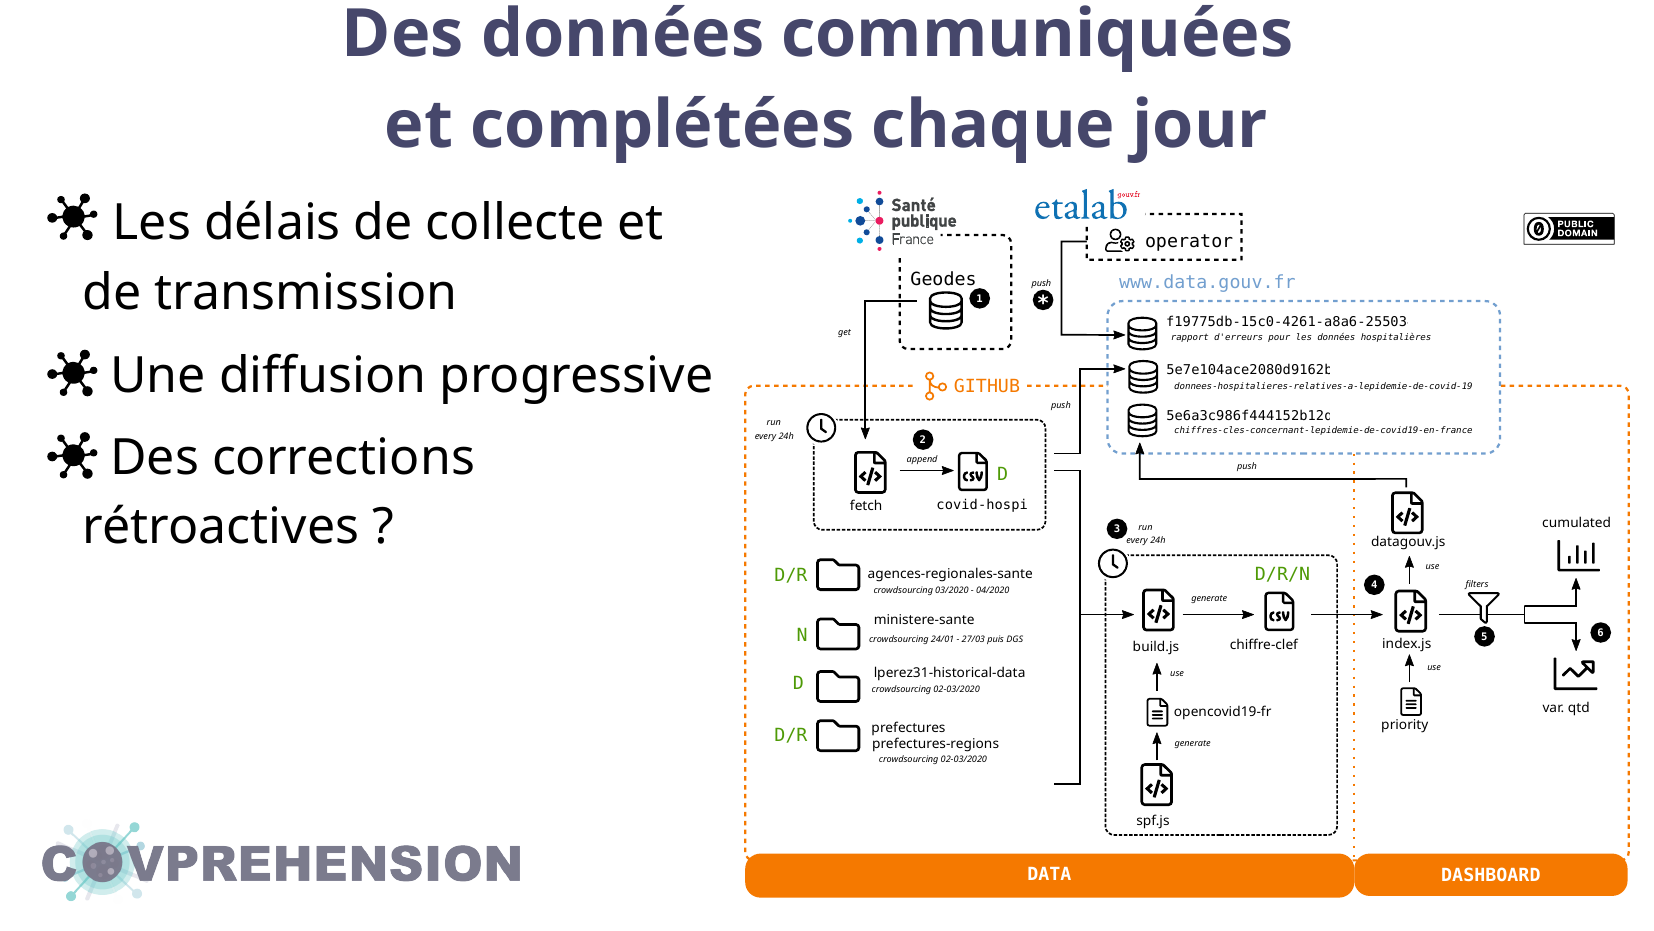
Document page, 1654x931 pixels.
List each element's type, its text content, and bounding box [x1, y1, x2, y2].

picture [744, 188, 1630, 898]
title Des données communiquées et complétées chaque jour [0, 0, 1654, 157]
list Les délais de collecte et de transmission Une diffusion progressive Des corrections rétroactives ? [47, 177, 733, 804]
